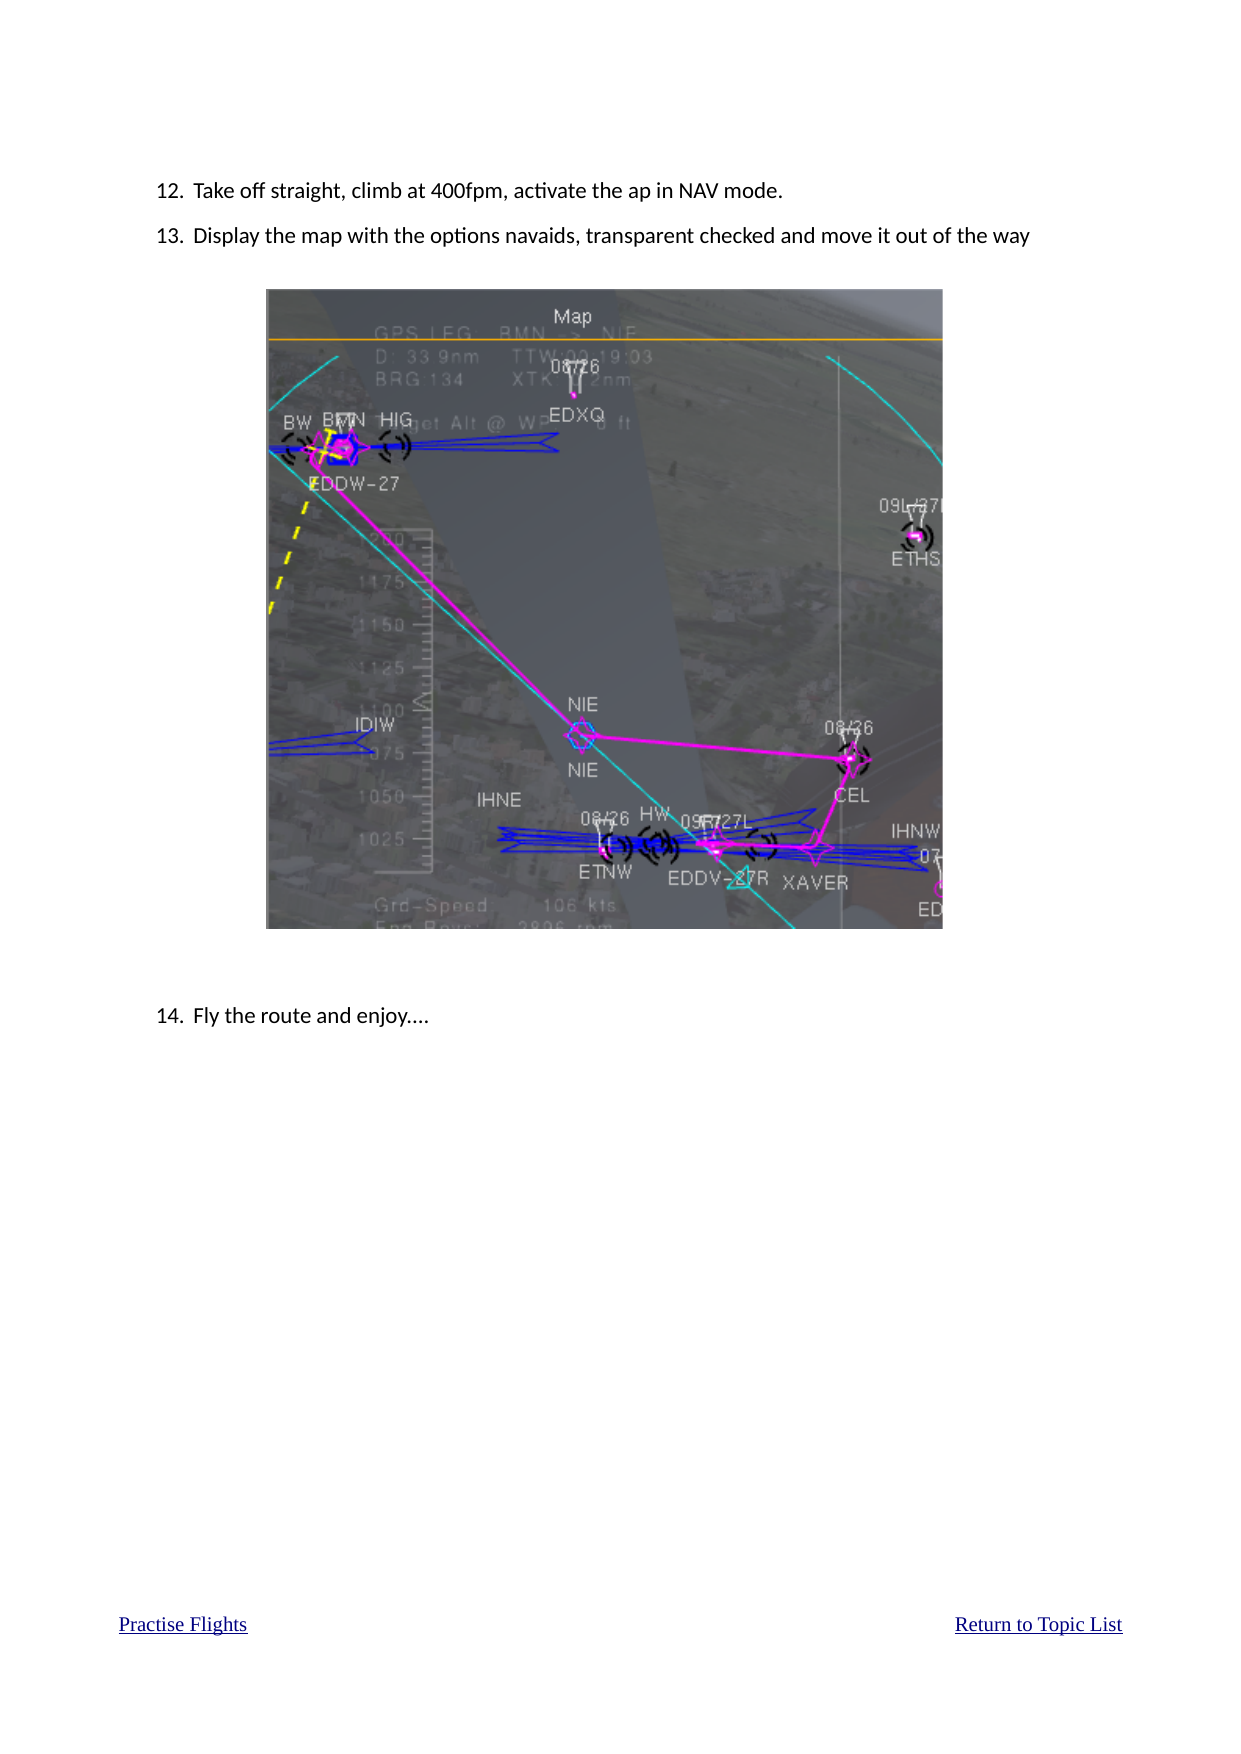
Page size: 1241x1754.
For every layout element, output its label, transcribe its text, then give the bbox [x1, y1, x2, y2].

list Take off straight, climb at 400fpm, activate the ap in NAV mode. [156, 176, 1122, 204]
list Fly the route and enjoy.... [156, 1001, 1122, 1029]
list Display the map with the options navaids, transparent checked and move it out of the way [156, 221, 1122, 985]
picture [266, 289, 943, 929]
